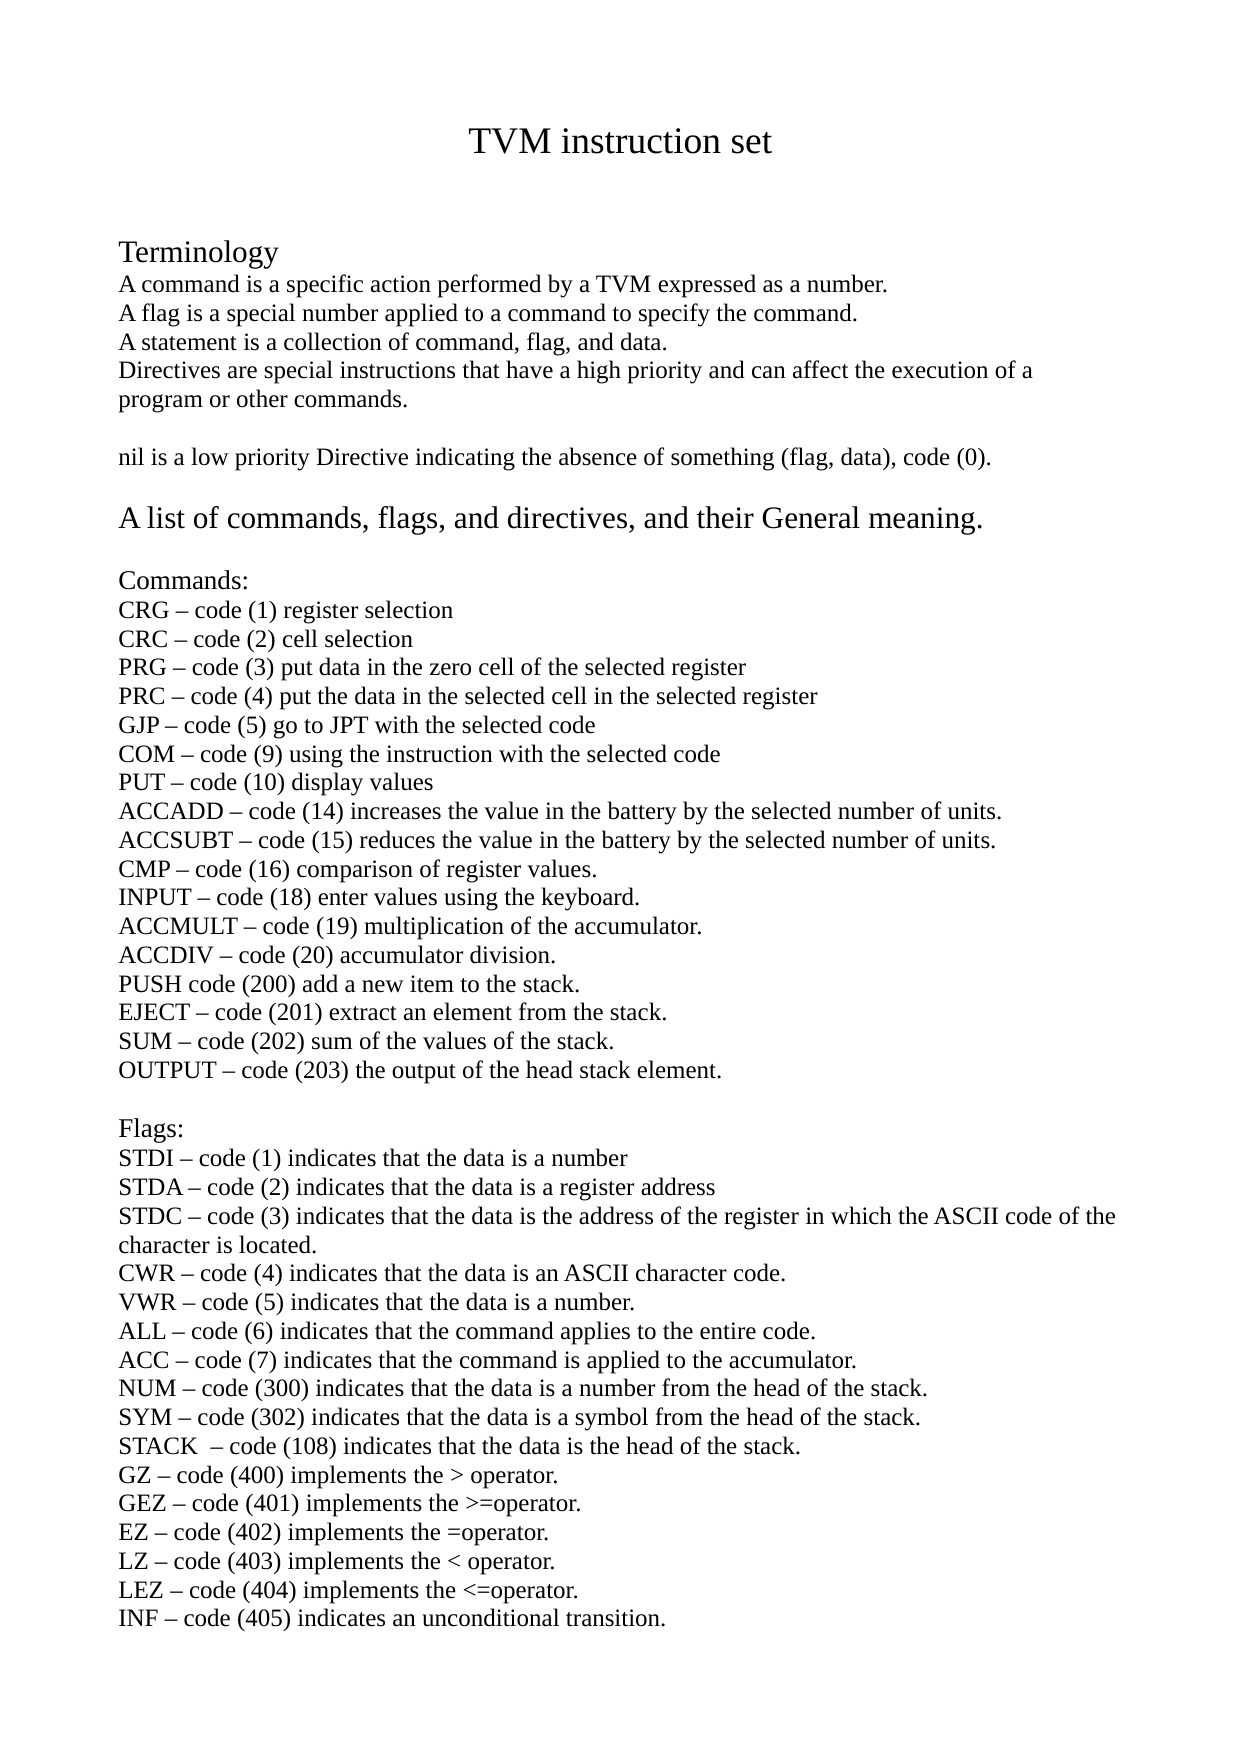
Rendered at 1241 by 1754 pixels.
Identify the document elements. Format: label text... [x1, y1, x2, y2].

text ACCMULT – code (19) multiplication of the accumulator. [118, 911, 1122, 940]
text CMP – code (16) comparison of register values. [118, 854, 1122, 882]
text Flags: [118, 1112, 1122, 1143]
text OUTPUT – code (203) the output of the head stack element. [118, 1055, 1122, 1084]
text TVM instruction set [118, 118, 1122, 161]
text LZ – code (403) implements the < operator. [118, 1546, 1122, 1575]
text INF – code (405) indicates an unconditional transition. [118, 1603, 1122, 1632]
text NUM – code (300) indicates that the data is a number from the head of the stack. [118, 1373, 1122, 1402]
text LEZ – code (404) implements the <=operator. [118, 1575, 1122, 1603]
text PUSH code (200) add a new item to the stack. [118, 969, 1122, 997]
text GZ – code (400) implements the > operator. [118, 1460, 1122, 1488]
text STDA – code (2) indicates that the data is a register address [118, 1172, 1122, 1201]
text CRC – code (2) cell selection [118, 624, 1122, 652]
text Directives are special instructions that have a high priority and can affect the execution of a program or other commands. [118, 355, 1122, 413]
text Commands: [118, 564, 1122, 595]
text ALL – code (6) indicates that the command applies to the entire code. [118, 1316, 1122, 1345]
text STACK – code (108) indicates that the data is the head of the stack. [118, 1431, 1122, 1460]
text A flag is a special number applied to a command to specify the command. [118, 298, 1122, 327]
text COM – code (9) using the instruction with the selected code [118, 739, 1122, 767]
text CRG – code (1) register selection [118, 595, 1122, 624]
text ACCADD – code (14) increases the value in the battery by the selected number of units. [118, 796, 1122, 825]
text GJP – code (5) go to JPT with the selected code [118, 710, 1122, 739]
text SYM – code (302) indicates that the data is a symbol from the head of the stack. [118, 1402, 1122, 1431]
text ACCSUBT – code (15) reduces the value in the battery by the selected number of units. [118, 825, 1122, 854]
text ACCDIV – code (20) accumulator division. [118, 940, 1122, 969]
text CWR – code (4) indicates that the data is an ASCII character code. [118, 1258, 1122, 1287]
text STDC – code (3) indicates that the data is the address of the register in which the ASCII code of the character is located. [118, 1201, 1122, 1258]
text EZ – code (402) implements the =operator. [118, 1517, 1122, 1546]
text VWR – code (5) indicates that the data is a number. [118, 1287, 1122, 1316]
text PRG – code (3) put data in the zero cell of the selected register [118, 652, 1122, 681]
text PRC – code (4) put the data in the selected cell in the selected register [118, 681, 1122, 710]
text SUM – code (202) sum of the values of the stack. [118, 1026, 1122, 1055]
text GEZ – code (401) implements the >=operator. [118, 1488, 1122, 1517]
text A list of commands, flags, and directives, and their General meaning. [118, 499, 1122, 535]
text EJECT – code (201) extract an element from the stack. [118, 997, 1122, 1026]
text INPUT – code (18) enter values using the keyboard. [118, 882, 1122, 911]
text PUT – code (10) display values [118, 767, 1122, 796]
text nil is a low priority Directive indicating the absence of something (flag, data), code (0). [118, 442, 1122, 470]
text ACC – code (7) indicates that the command is applied to the accumulator. [118, 1345, 1122, 1373]
text A statement is a collection of command, flag, and data. [118, 327, 1122, 355]
text A command is a specific action performed by a TVM expressed as a number. [118, 269, 1122, 298]
text Terminology [118, 233, 1122, 269]
text STDI – code (1) indicates that the data is a number [118, 1143, 1122, 1172]
